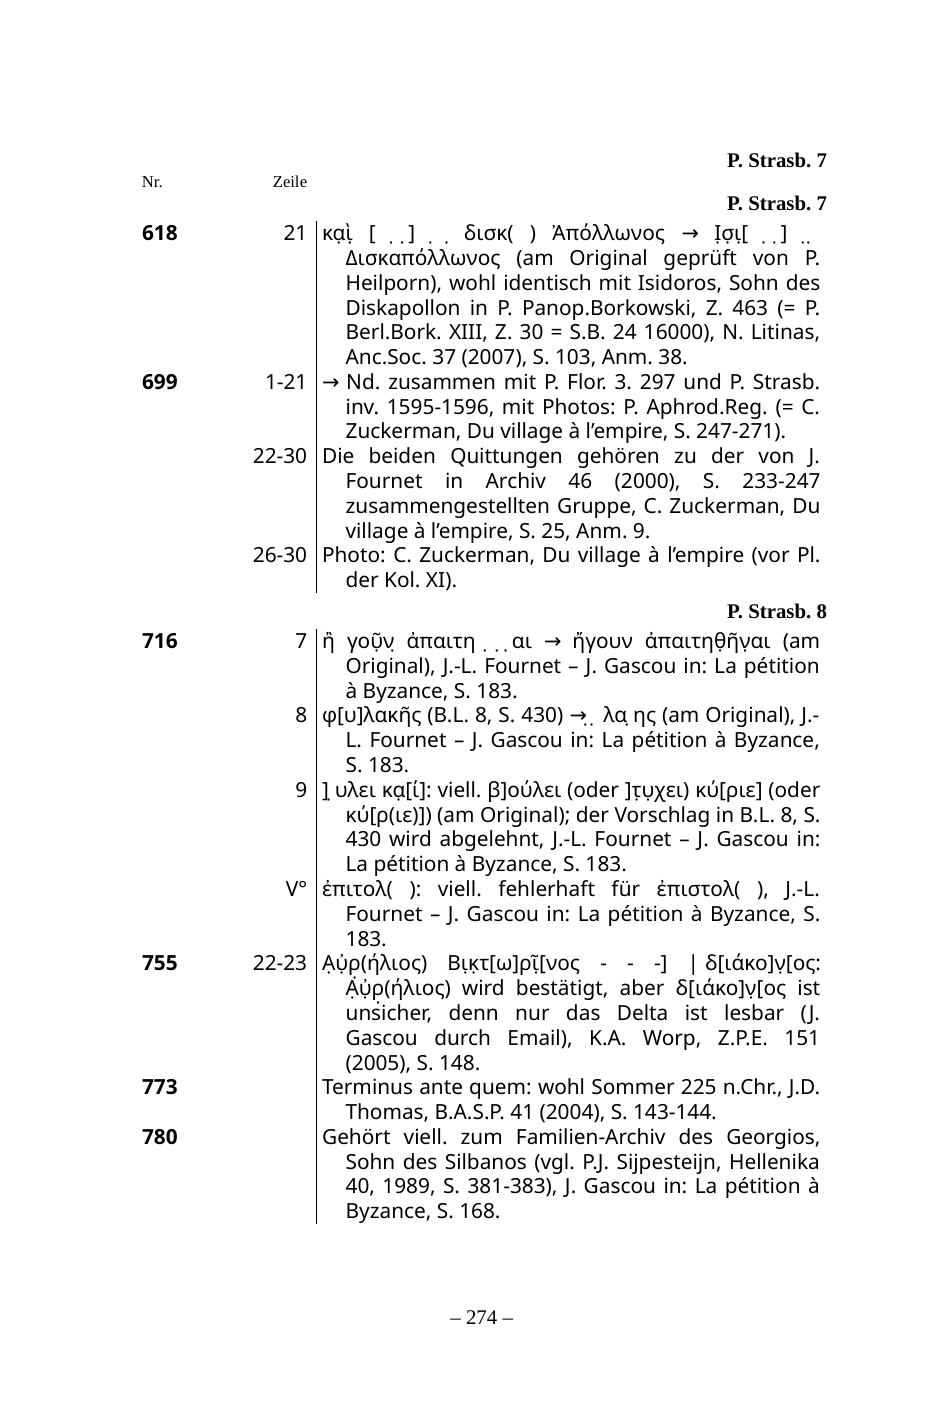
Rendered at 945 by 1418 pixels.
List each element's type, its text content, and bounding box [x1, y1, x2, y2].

table_header 21 [224, 221, 316, 369]
table_cell 699 [136, 370, 224, 444]
table_cell 755 [136, 951, 224, 1075]
table_cell Gehört viell. zum Familien-Archiv des Georgios, Sohn des Silbanos (vgl. P.J. Sijpesteijn, Hellenika 40, 1989, S. 381-383), J. Gascou in: La pétition à Byzance, S. 168. [317, 1125, 827, 1224]
table_header κα̣ὶ̣ [ ̣ ̣] ̣ ̣ δισκ( ) Ἀπόλλωνος → Ι̣σ̣ι̣[ ̣ ̣] ̣ ̣ Δισκαπόλλωνος (am Original geprüft von P. Heilporn), wohl identisch mit Isidoros, Sohn des Diskapollon in P. Panop.Borkowski, Z. 463 (= P. Berl.Bork. XIII, Z. 30 = S.B. 24 16000), N. Litinas, Anc.Soc. 37 (2007), S. 103, Anm. 38. [317, 221, 827, 369]
table_cell φ[υ]λακῆς (B.L. 8, S. 430) → ̣ ̣ λα ̣ης (am Original), J.-L. Fournet – J. Gascou in: La pétition à Byzance, S. 183. [317, 703, 827, 777]
table_cell 9 [136, 778, 316, 877]
subtitle P. Strasb. 7 [136, 191, 827, 215]
table_cell 26-30 [136, 543, 316, 593]
table_cell 780 [136, 1125, 316, 1224]
table_cell Terminus ante quem: wohl Sommer 225 n.Chr., J.D. Thomas, B.A.S.P. 41 (2004), S. 143-144. [317, 1075, 827, 1124]
table_cell 22-23 [224, 951, 316, 1075]
table_cell 773 [136, 1075, 316, 1124]
table_cell ] ̣υλει κα̣[ί]: viell. β]ούλει (oder ]τ̣υ̣χει) κύ[ριε] (oder κύ[ρ(ιε)]) (am Original); der Vorschlag in B.L. 8, S. 430 wird abgelehnt, J.-L. Fournet – J. Gascou in: La pétition à Byzance, S. 183. [317, 778, 827, 877]
table_cell → Nd. zusammen mit P. Flor. 3. 297 und P. Strasb. inv. 1595-1596, mit Photos: P. Aphrod.Reg. (= C. Zuckerman, Du village à l’empire, S. 247-271). [317, 370, 827, 444]
table_cell 1-21 [224, 370, 316, 444]
table_cell Photo: C. Zuckerman, Du village à l’empire (vor Pl. der Kol. XI). [317, 543, 827, 593]
table_header 7 [224, 629, 316, 703]
table_header ἢ γοῦ̣ν̣ ἀπαιτη ̣ ̣ ̣αι → ἤγουν ἀπαιτηθ̣ῆν̣αι (am Original), J.-L. Fournet – J. Gascou in: La pétition à Byzance, S. 183. [317, 629, 827, 703]
table_cell 22-30 [136, 444, 316, 543]
table_cell 8 [136, 703, 316, 777]
table_header 618 [136, 221, 224, 369]
table_cell ἐπιτολ( ): viell. fehlerhaft für ἐπιστολ( ), J.-L. Fournet – J. Gascou in: La pétition à Byzance, S. 183. [317, 877, 827, 951]
table_cell Α̣ὐ̣ρ̣(ήλιος) Βι̣κ̣τ[ω]ρῖ̣[νος - - -] | δ[ιάκο]ν̣[ος: Α̣ὐ̣ρ̣(ήλιος) wird bestätigt, aber δ[ιάκο]ν̣[ος ist unsicher, denn nur das Delta ist lesbar (J. Gascou durch Email), K.A. Worp, Z.P.E. 151 (2005), S. 148. [317, 951, 827, 1075]
subtitle P. Strasb. 8 [136, 599, 827, 623]
table_cell Die beiden Quittungen gehören zu der von J. Fournet in Archiv 46 (2000), S. 233-247 zusammengestellten Gruppe, C. Zuckerman, Du village à l’empire, S. 25, Anm. 9. [317, 444, 827, 543]
table_cell V° [136, 877, 316, 951]
table_header 716 [136, 629, 224, 703]
